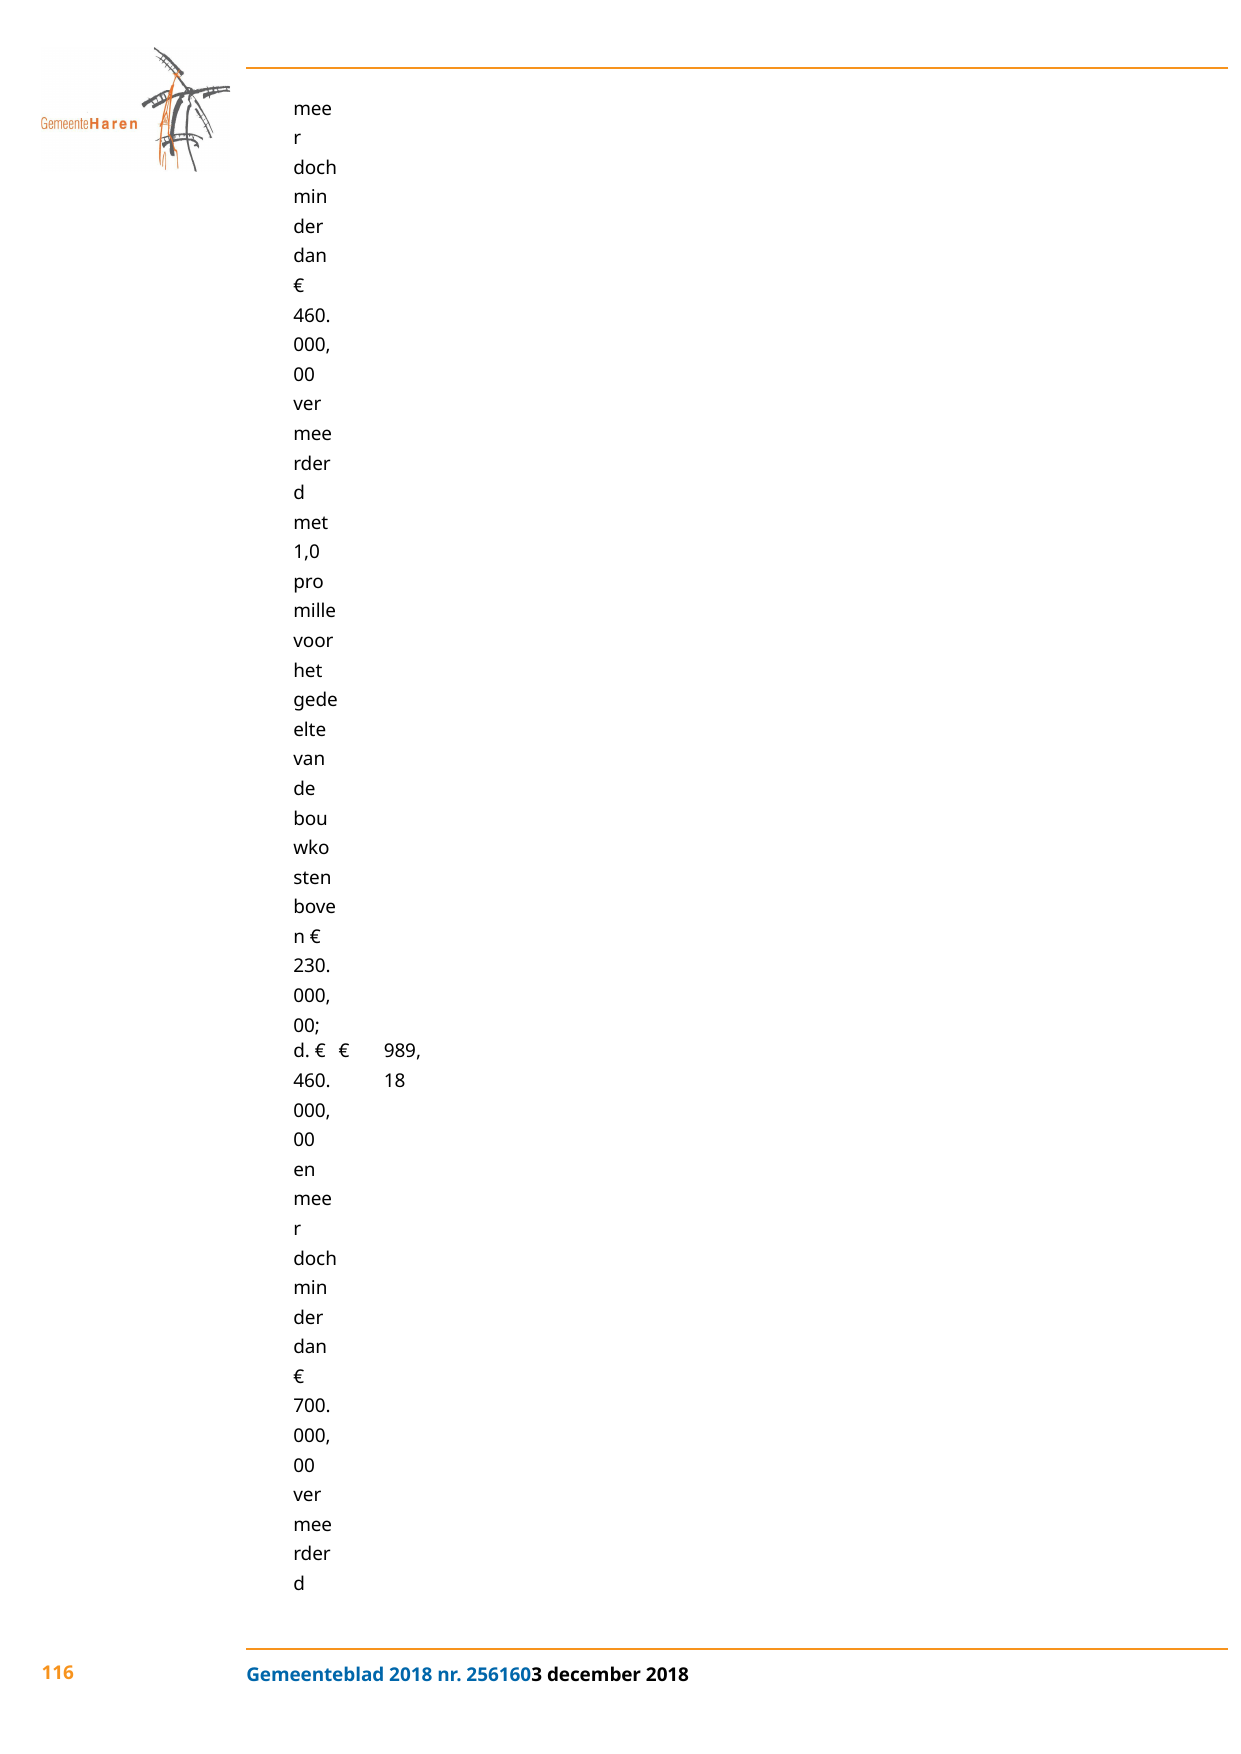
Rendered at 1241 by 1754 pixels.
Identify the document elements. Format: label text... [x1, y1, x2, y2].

table_cell € [338, 1038, 383, 1596]
table_cell [338, 95, 383, 1038]
picture [41, 47, 231, 172]
table_cell [248, 95, 293, 1038]
table_cell 989,18 [384, 1038, 429, 1596]
table_cell [248, 1038, 293, 1596]
table_cell meer doch minder dan € 460.000,00 vermeerderd met 1,0 promille voor het gedeelte van de bouwkosten boven € 230.000,00; [293, 95, 338, 1038]
table_cell [384, 95, 429, 1038]
table_cell d. € 460.000,00 en meer doch minder dan € 700.000,00 vermeerderd [293, 1038, 338, 1596]
